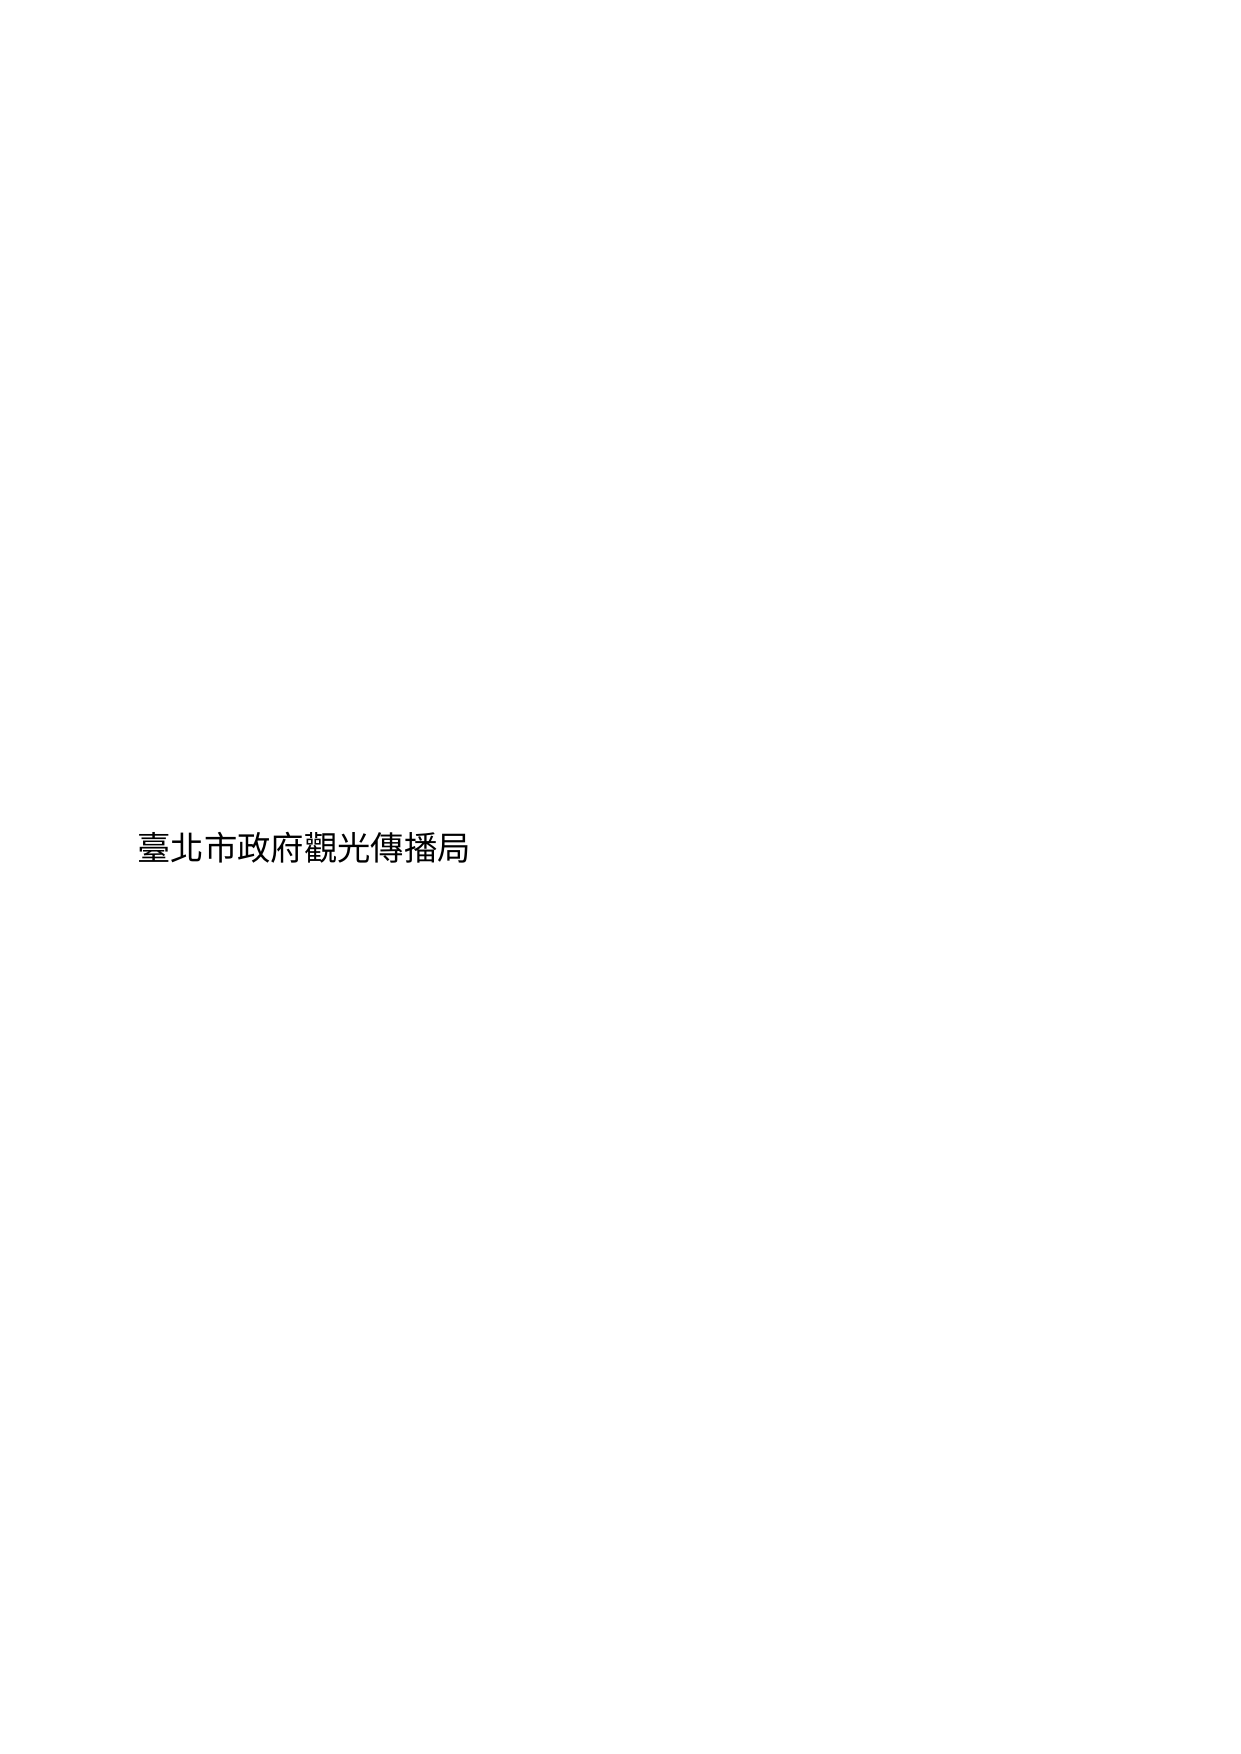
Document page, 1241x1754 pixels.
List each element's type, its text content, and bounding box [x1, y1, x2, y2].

text 臺北市政府觀光傳播局 [75, 822, 1165, 870]
